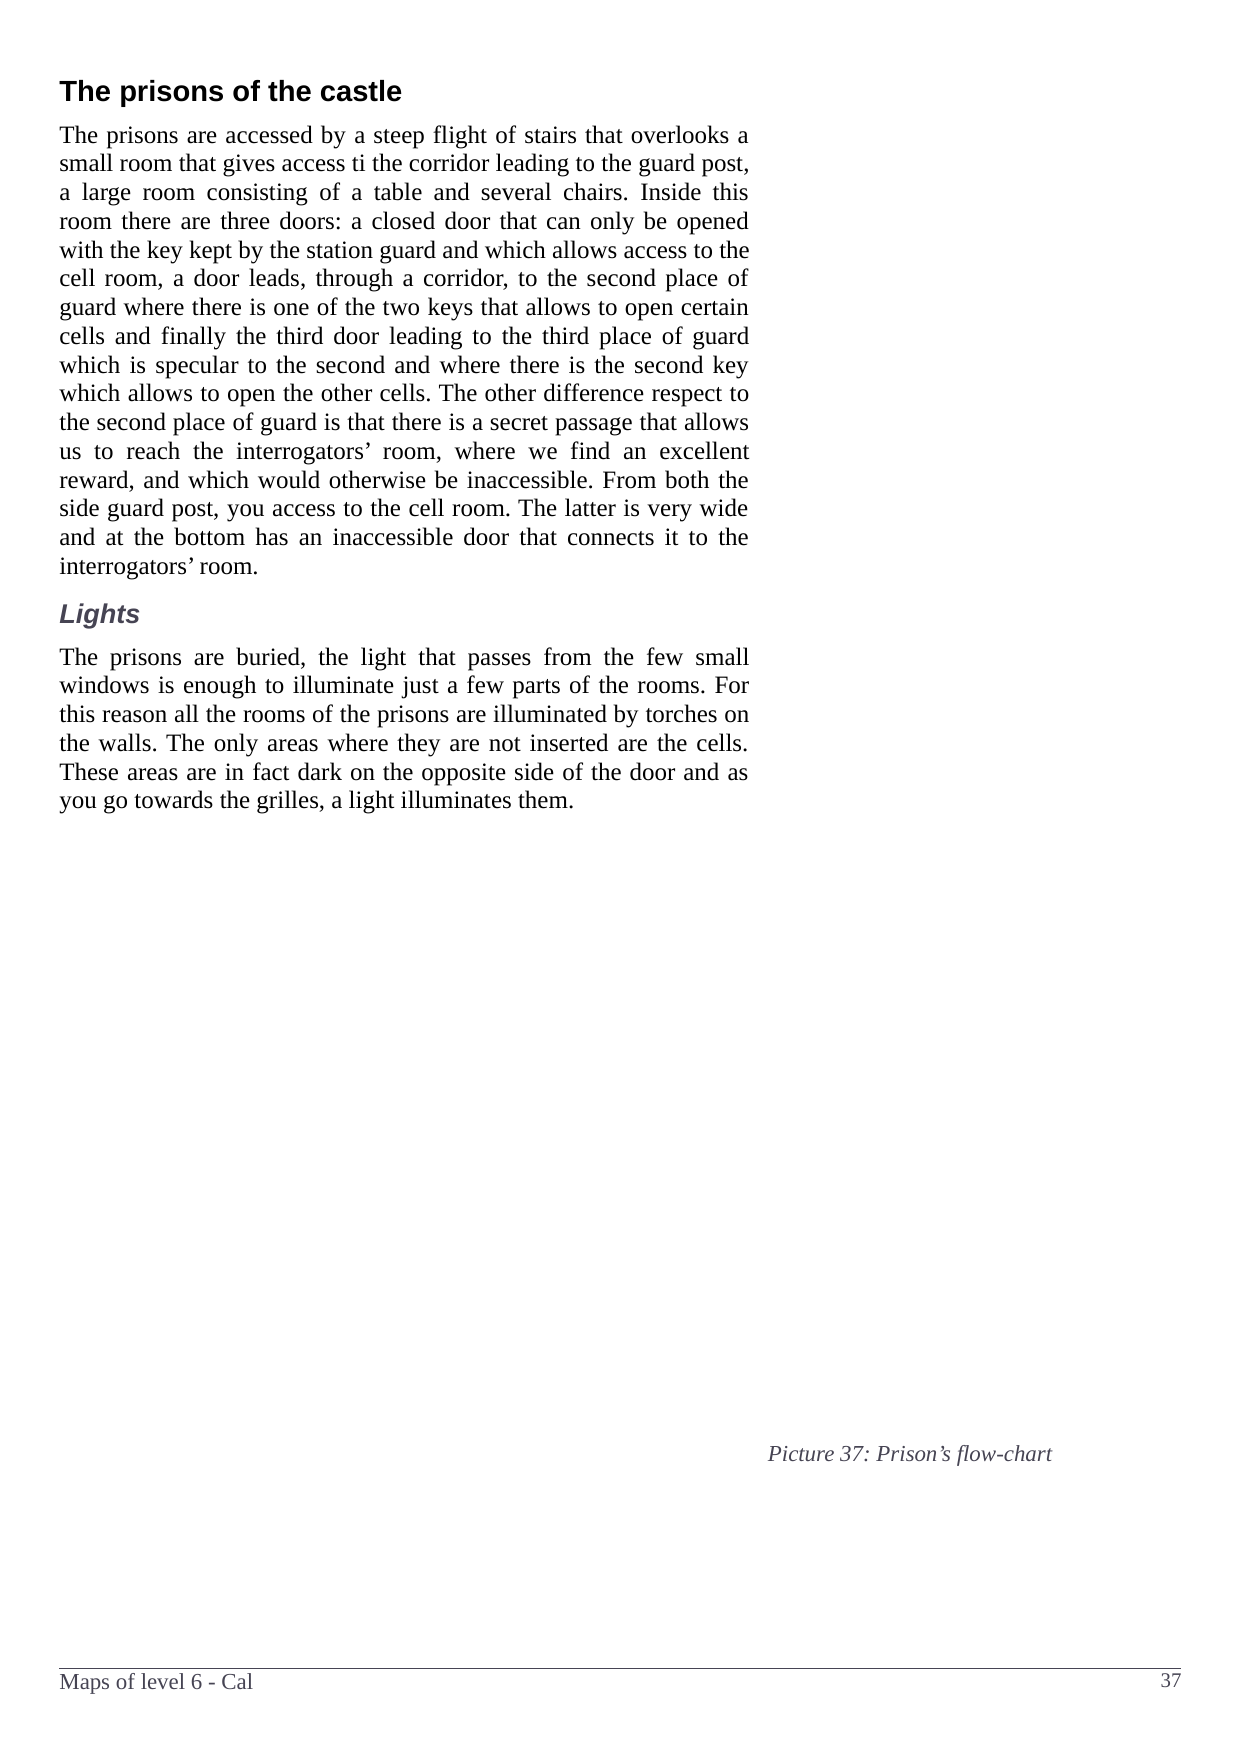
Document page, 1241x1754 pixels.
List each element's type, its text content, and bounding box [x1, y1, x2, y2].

table_header The prisons are accessed by a steep flight of stairs that overlooks a small room that gives access ti the corridor leading to the guard post, a large room consisting of a table and several chairs. Inside this room there are three doors: a closed door that can only be opened with the key kept by the station guard and which allows access to the cell room, a door leads, through a corridor, to the second place of guard where there is one of the two keys that allows to open certain cells and finally the third door leading to the third place of guard which is specular to the second and where there is the second key which allows to open the other cells. The other difference respect to the second place of guard is that there is a secret passage that allows us to reach the interrogators’ room, where we find an excellent reward, and which would otherwise be inaccessible. From both the side guard post, you access to the cell room. The latter is very wide and at the bottom has an inaccessible door that connects it to the interrogators’ room. Lights The prisons are buried, the light that passes from the few small windows is enough to illuminate just a few parts of the rooms. For this reason all the rooms of the prisons are illuminated by torches on the walls. The only areas where they are not inserted are the cells. These areas are in fact dark on the opposite side of the door and as you go towards the grilles, a light illuminates them. [59, 120, 768, 1472]
subtitle The prisons of the castle [59, 74, 1181, 107]
table_header [772, 1447, 778, 1454]
table_header [768, 120, 1181, 1472]
